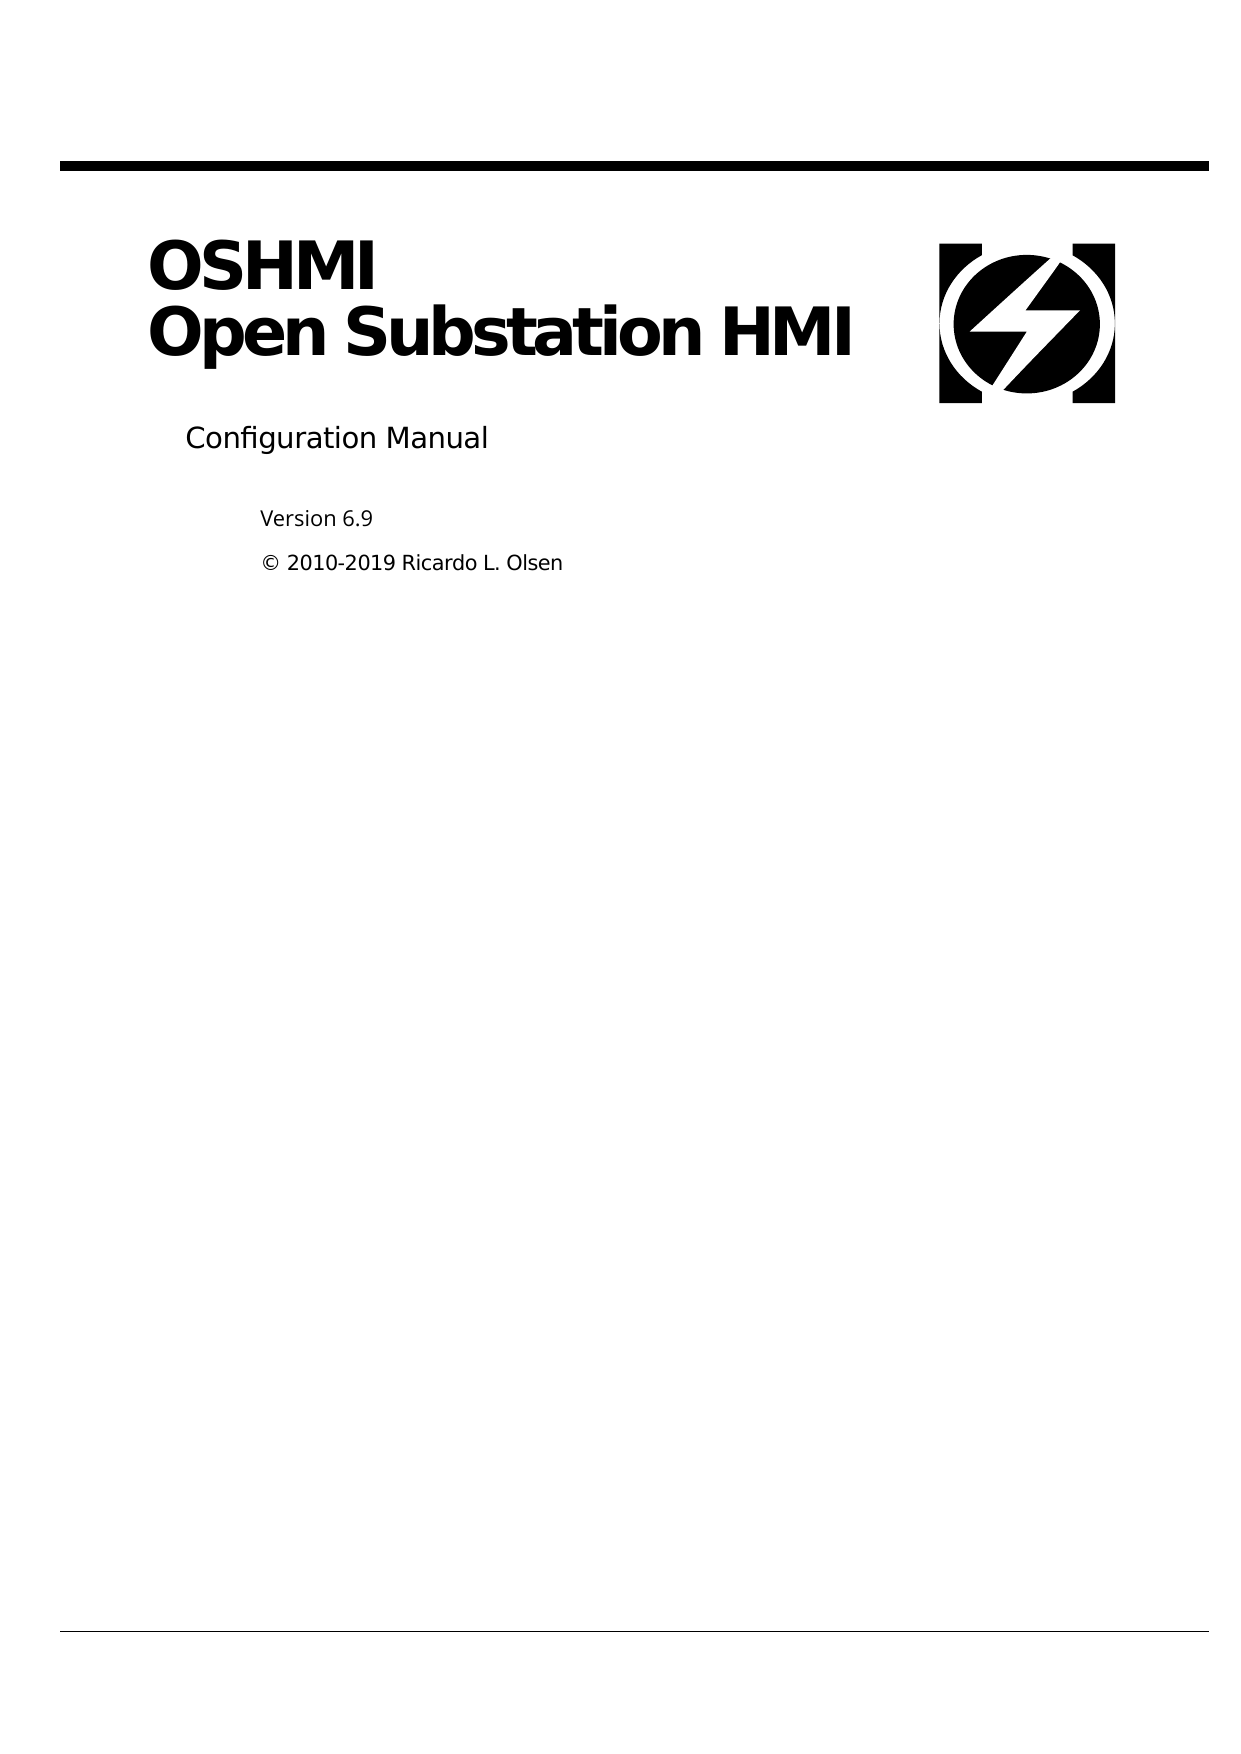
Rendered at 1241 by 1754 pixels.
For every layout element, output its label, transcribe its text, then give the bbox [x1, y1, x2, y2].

text Configuration Manual [185, 421, 1122, 455]
title OSHMI Open Substation HMI [60, 171, 1209, 369]
list © 2010-2019 Ricardo L. Olsen [223, 551, 1122, 575]
list Version 6.9 [223, 503, 1122, 533]
